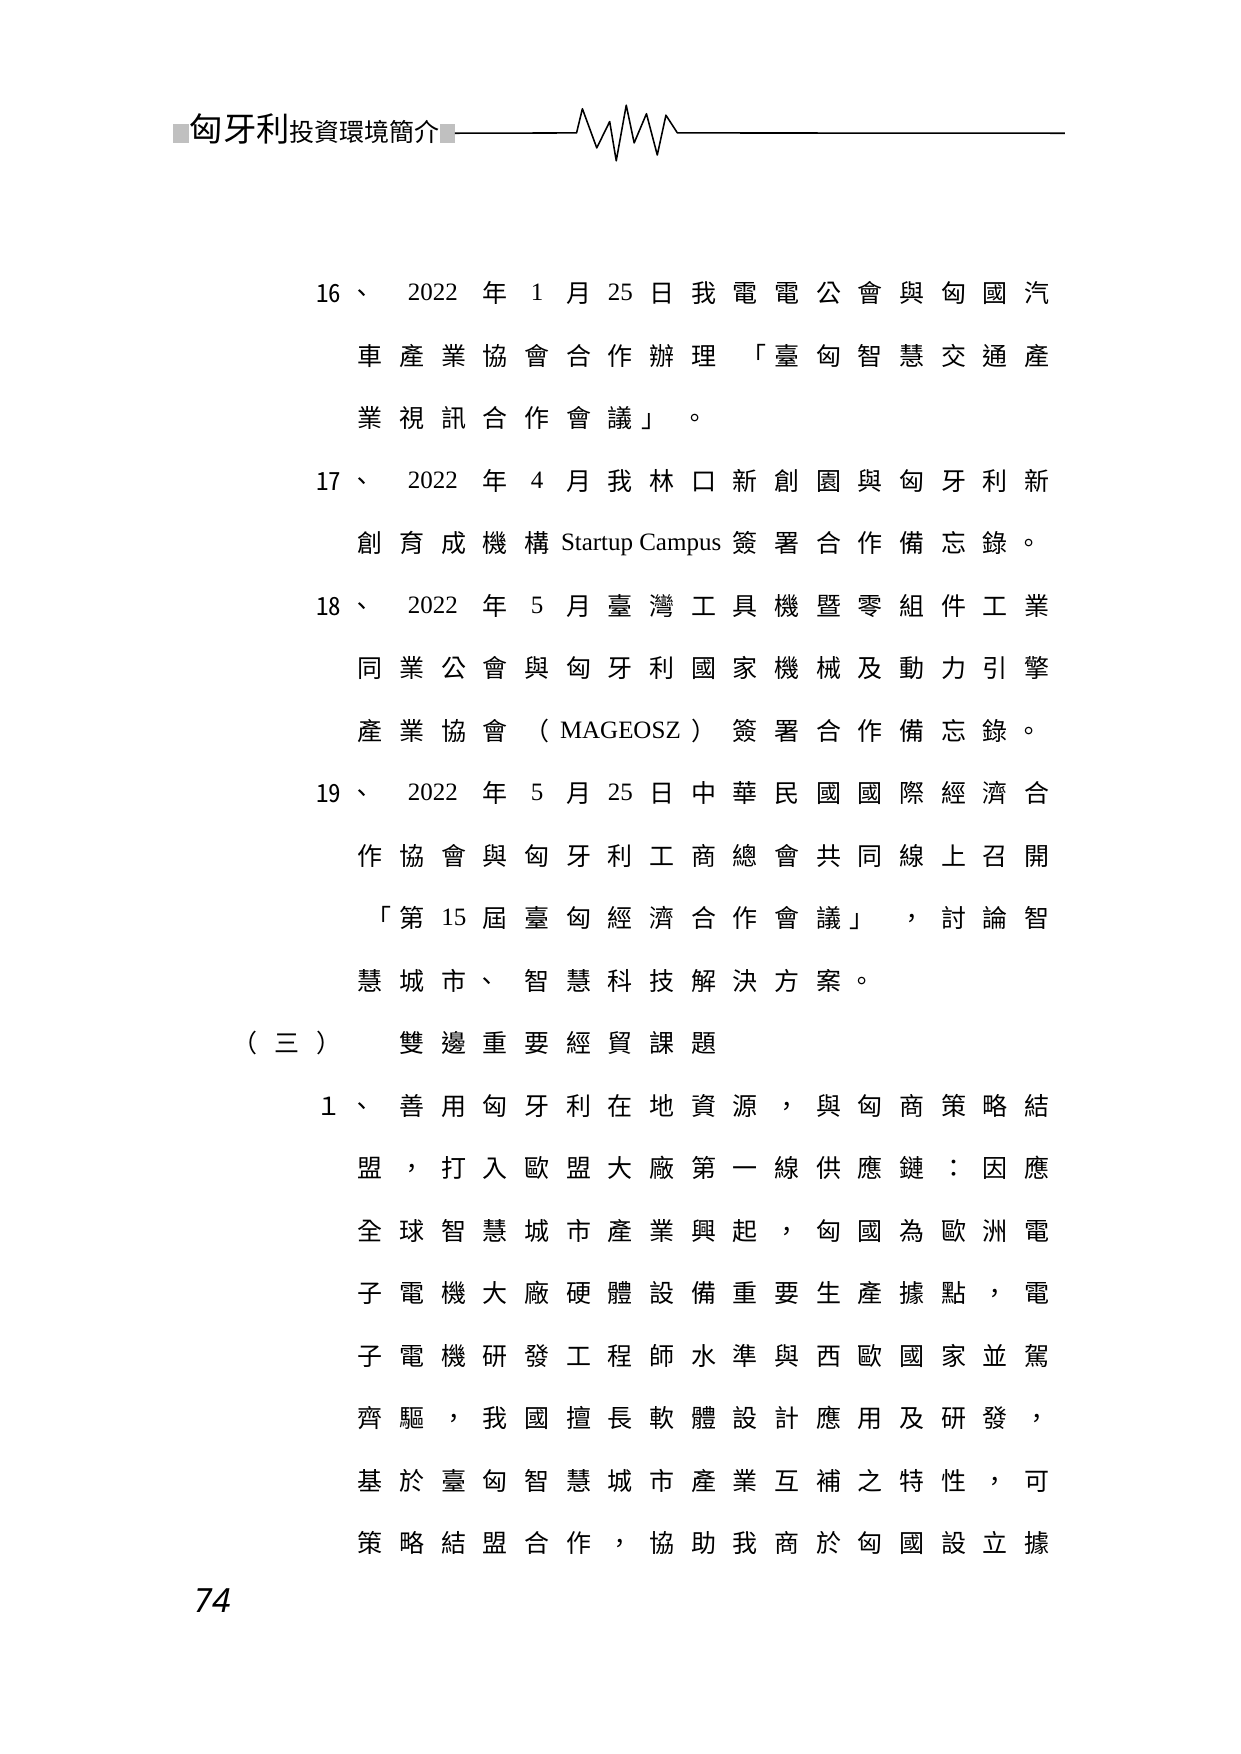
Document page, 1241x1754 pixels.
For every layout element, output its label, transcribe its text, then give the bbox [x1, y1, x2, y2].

text 16、2022年1月25日我電電公會與匈國汽車產業協會合作辦理「臺匈智慧交通產業視訊合作會議」。 [281, 250, 1058, 438]
text 18、2022年5月臺灣工具機暨零組件工業同業公會與匈牙利國家機械及動力引擎產業協會（MAGEOSZ）簽署合作備忘錄。 [281, 563, 1058, 750]
text （三） 雙邊重要經貿課題 [207, 1000, 1058, 1063]
text １、善用匈牙利在地資源，與匈商策略結盟，打入歐盟大廠第一線供應鏈：因應全球智慧城市產業興起，匈國為歐洲電子電機大廠硬體設備重要生產據點，電子電機研發工程師水準與西歐國家並駕齊驅，我國擅長軟體設計應用及研發，基於臺匈智慧城市產業互補之特性，可策略結盟合作，協助我商於匈國設立據 [281, 1063, 1058, 1563]
text 17、2022年4月我林口新創園與匈牙利新創育成機構Startup Campus簽署合作備忘錄。 [281, 438, 1058, 563]
text 19、2022年5月25日中華民國國際經濟合作協會與匈牙利工商總會共同線上召開「第15屆臺匈經濟合作會議」，討論智慧城市、智慧科技解決方案。 [281, 750, 1058, 1000]
